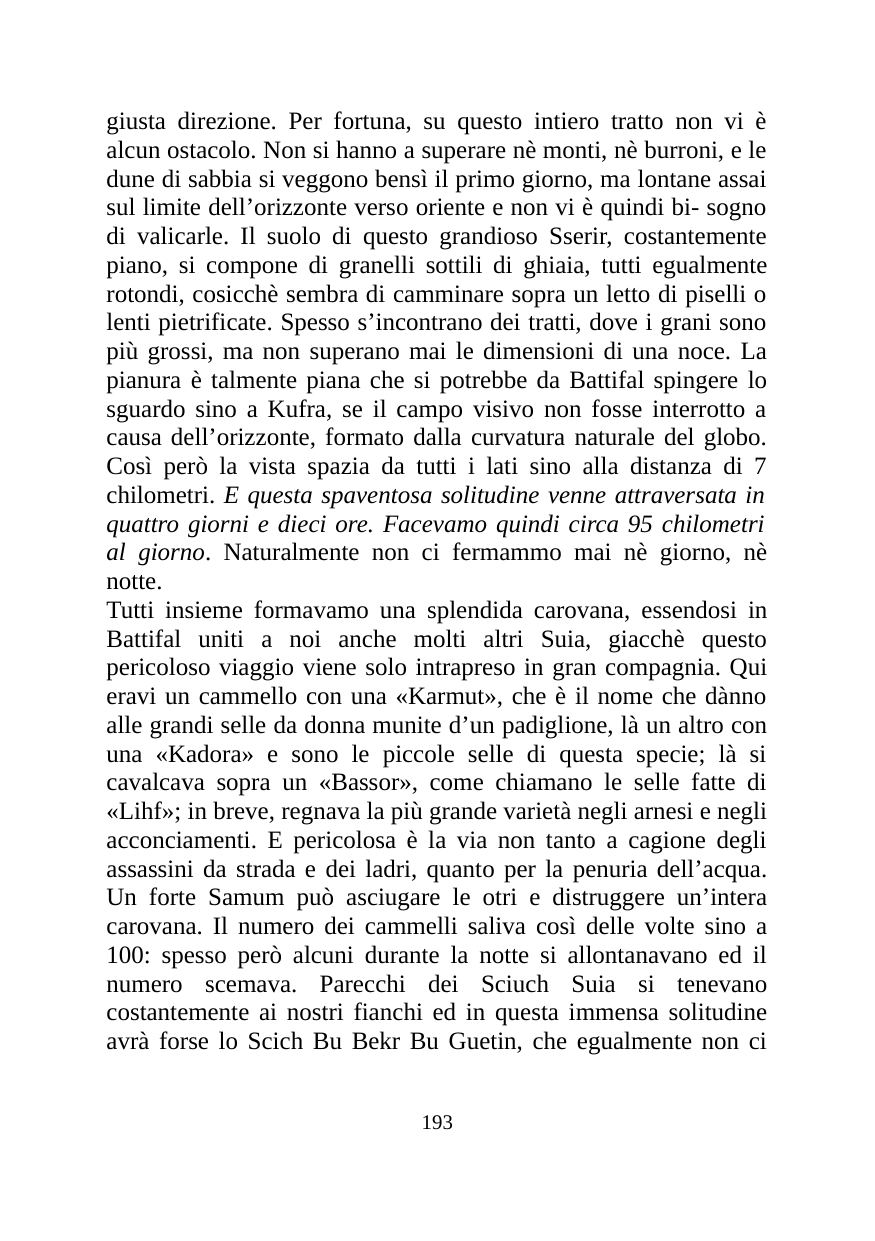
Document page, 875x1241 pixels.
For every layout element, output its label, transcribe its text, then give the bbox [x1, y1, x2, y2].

text Tutti insieme formavamo una splendida carovana, essendosi in Battifal uniti a noi anche molti altri Suia, giacchè questo pericoloso viaggio viene solo intrapreso in gran compagnia. Qui eravi un cammello con una «Karmut», che è il nome che dànno alle grandi selle da donna munite d’un padiglione, là un altro con una «Kadora» e sono le piccole selle di questa specie; là si cavalcava sopra un «Bassor», come chiamano le selle fatte di «Lihf»; in breve, regnava la più grande varietà negli arnesi e negli acconciamenti. E pericolosa è la via non tanto a cagione degli assassini da strada e dei ladri, quanto per la penuria dell’acqua. Un forte Samum può asciugare le otri e distruggere un’intera carovana. Il numero dei cammelli saliva così delle volte sino a 100: spesso però alcuni durante la notte si allontanavano ed il numero scemava. Parecchi dei Sciuch Suia si tenevano costantemente ai nostri fianchi ed in questa immensa solitudine avrà forse lo Scich Bu Bekr Bu Guetin, che egualmente non ci [106, 595, 768, 1055]
text giusta direzione. Per fortuna, su questo intiero tratto non vi è alcun ostacolo. Non si hanno a superare nè monti, nè burroni, e le dune di sabbia si veggono bensì il primo giorno, ma lontane assai sul limite dell’orizzonte verso oriente e non vi è quindi bi- sogno di valicarle. Il suolo di questo grandioso Sserir, costantemente piano, si compone di granelli sottili di ghiaia, tutti egualmente rotondi, cosicchè sembra di camminare sopra un letto di piselli o lenti pietrificate. Spesso s’incontrano dei tratti, dove i grani sono più grossi, ma non superano mai le dimensioni di una noce. La pianura è talmente piana che si potrebbe da Battifal spingere lo sguardo sino a Kufra, se il campo visivo non fosse interrotto a causa dell’orizzonte, formato dalla curvatura naturale del globo. Così però la vista spazia da tutti i lati sino alla distanza di 7 chilometri. E questa spaventosa solitudine venne attraversata in quattro giorni e dieci ore. Facevamo quindi circa 95 chilometri al giorno. Naturalmente non ci fermammo mai nè giorno, nè notte. [106, 106, 768, 595]
